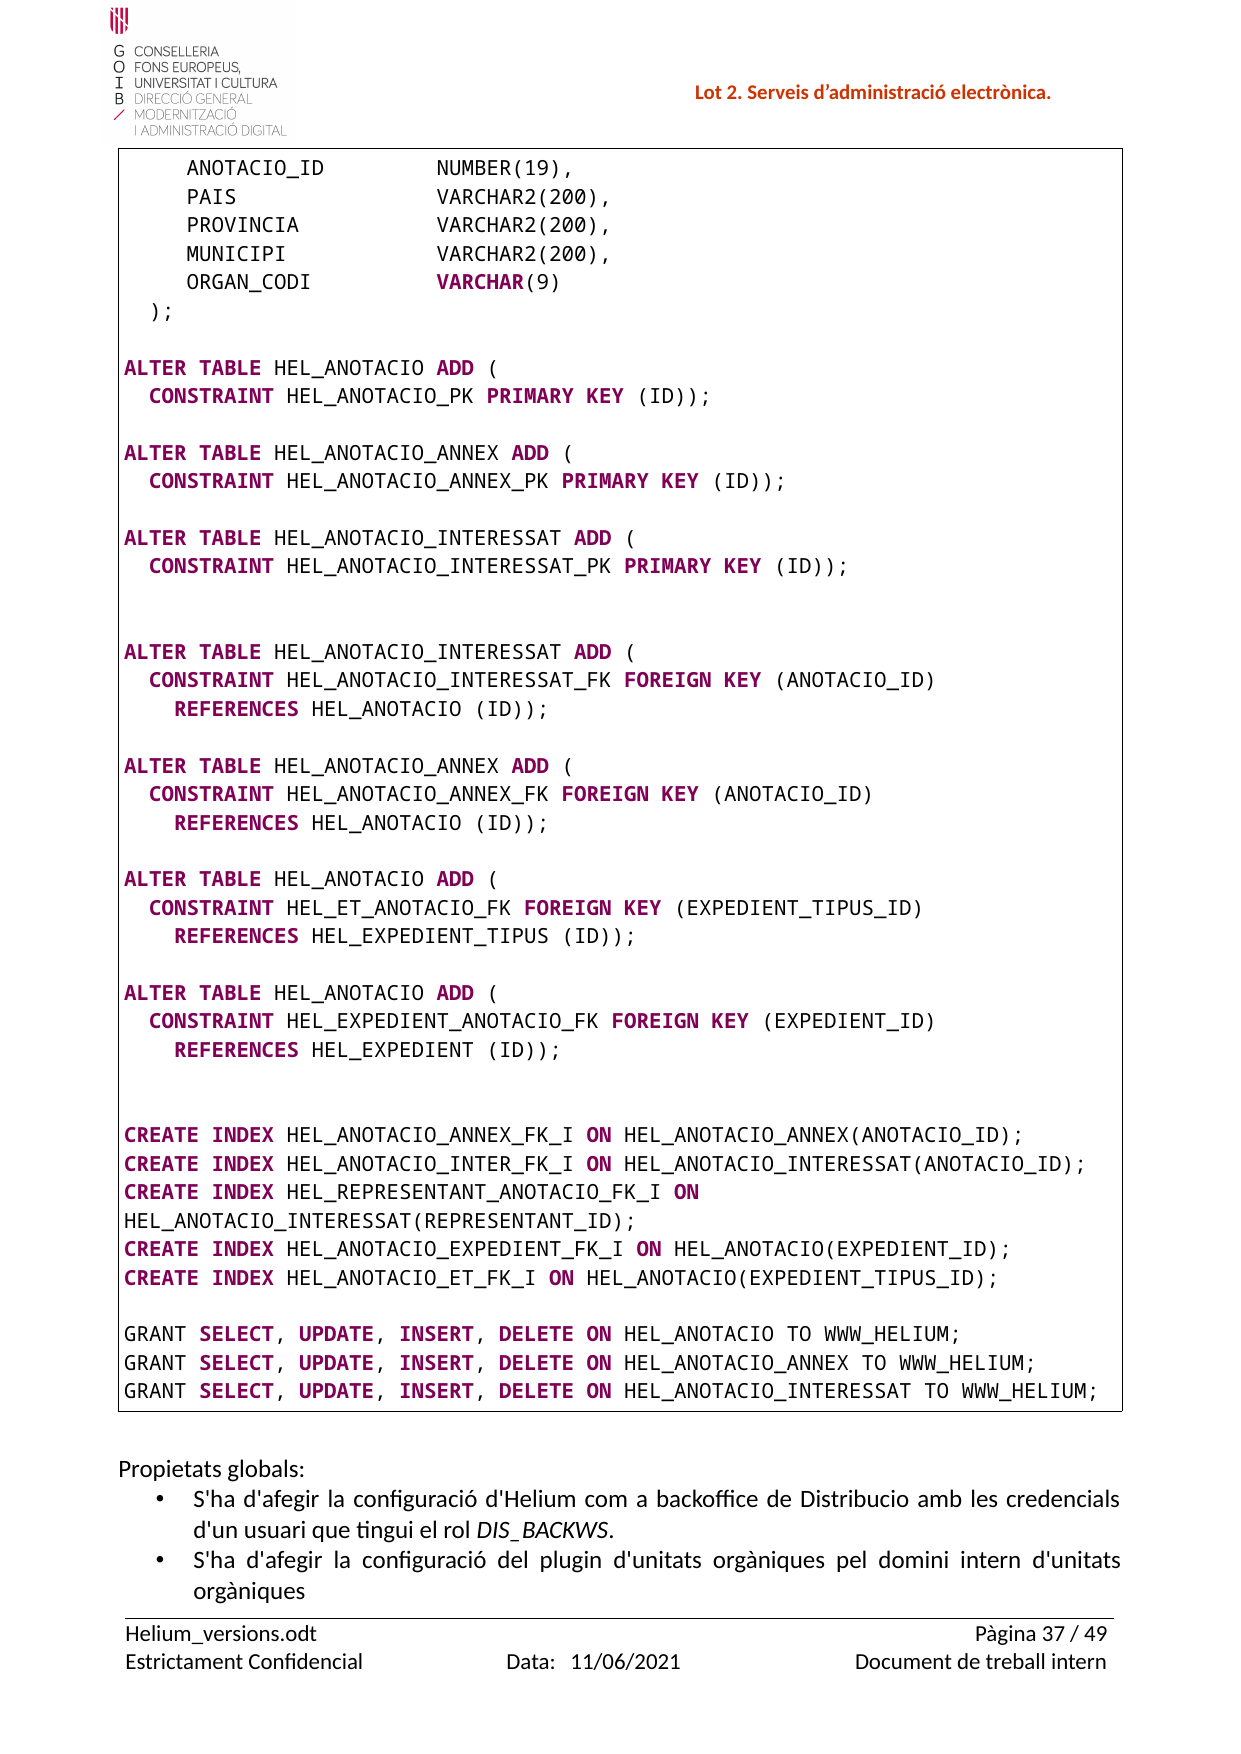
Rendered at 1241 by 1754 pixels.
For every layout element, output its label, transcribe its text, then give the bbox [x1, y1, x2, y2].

list S'ha d'afegir la configuració del plugin d'unitats orgàniques pel domini intern d'unitats orgàniques [156, 1544, 1122, 1606]
list S'ha d'afegir la configuració d'Helium com a backoffice de Distribucio amb les credencials d'un usuari que tingui el rol DIS_BACKWS. [156, 1483, 1122, 1544]
table_header ANOTACIO_ID NUMBER(19), PAIS VARCHAR2(200), PROVINCIA VARCHAR2(200), MUNICIPI VARCHAR2(200), ORGAN_CODI VARCHAR(9) ); ALTER TABLE HEL_ANOTACIO ADD ( CONSTRAINT HEL_ANOTACIO_PK PRIMARY KEY (ID)); ALTER TABLE HEL_ANOTACIO_ANNEX ADD ( CONSTRAINT HEL_ANOTACIO_ANNEX_PK PRIMARY KEY (ID)); ALTER TABLE HEL_ANOTACIO_INTERESSAT ADD ( CONSTRAINT HEL_ANOTACIO_INTERESSAT_PK PRIMARY KEY (ID)); ALTER TABLE HEL_ANOTACIO_INTERESSAT ADD ( CONSTRAINT HEL_ANOTACIO_INTERESSAT_FK FOREIGN KEY (ANOTACIO_ID) REFERENCES HEL_ANOTACIO (ID)); ALTER TABLE HEL_ANOTACIO_ANNEX ADD ( CONSTRAINT HEL_ANOTACIO_ANNEX_FK FOREIGN KEY (ANOTACIO_ID) REFERENCES HEL_ANOTACIO (ID)); ALTER TABLE HEL_ANOTACIO ADD ( CONSTRAINT HEL_ET_ANOTACIO_FK FOREIGN KEY (EXPEDIENT_TIPUS_ID) REFERENCES HEL_EXPEDIENT_TIPUS (ID)); ALTER TABLE HEL_ANOTACIO ADD ( CONSTRAINT HEL_EXPEDIENT_ANOTACIO_FK FOREIGN KEY (EXPEDIENT_ID) REFERENCES HEL_EXPEDIENT (ID)); CREATE INDEX HEL_ANOTACIO_ANNEX_FK_I ON HEL_ANOTACIO_ANNEX(ANOTACIO_ID); CREATE INDEX HEL_ANOTACIO_INTER_FK_I ON HEL_ANOTACIO_INTERESSAT(ANOTACIO_ID); CREATE INDEX HEL_REPRESENTANT_ANOTACIO_FK_I ON HEL_ANOTACIO_INTERESSAT(REPRESENTANT_ID); CREATE INDEX HEL_ANOTACIO_EXPEDIENT_FK_I ON HEL_ANOTACIO(EXPEDIENT_ID); CREATE INDEX HEL_ANOTACIO_ET_FK_I ON HEL_ANOTACIO(EXPEDIENT_TIPUS_ID); GRANT SELECT, UPDATE, INSERT, DELETE ON HEL_ANOTACIO TO WWW_HELIUM; GRANT SELECT, UPDATE, INSERT, DELETE ON HEL_ANOTACIO_ANNEX TO WWW_HELIUM; GRANT SELECT, UPDATE, INSERT, DELETE ON HEL_ANOTACIO_INTERESSAT TO WWW_HELIUM; [119, 149, 1122, 1411]
picture [100, 0, 297, 144]
text Propietats globals: [118, 1453, 1122, 1483]
